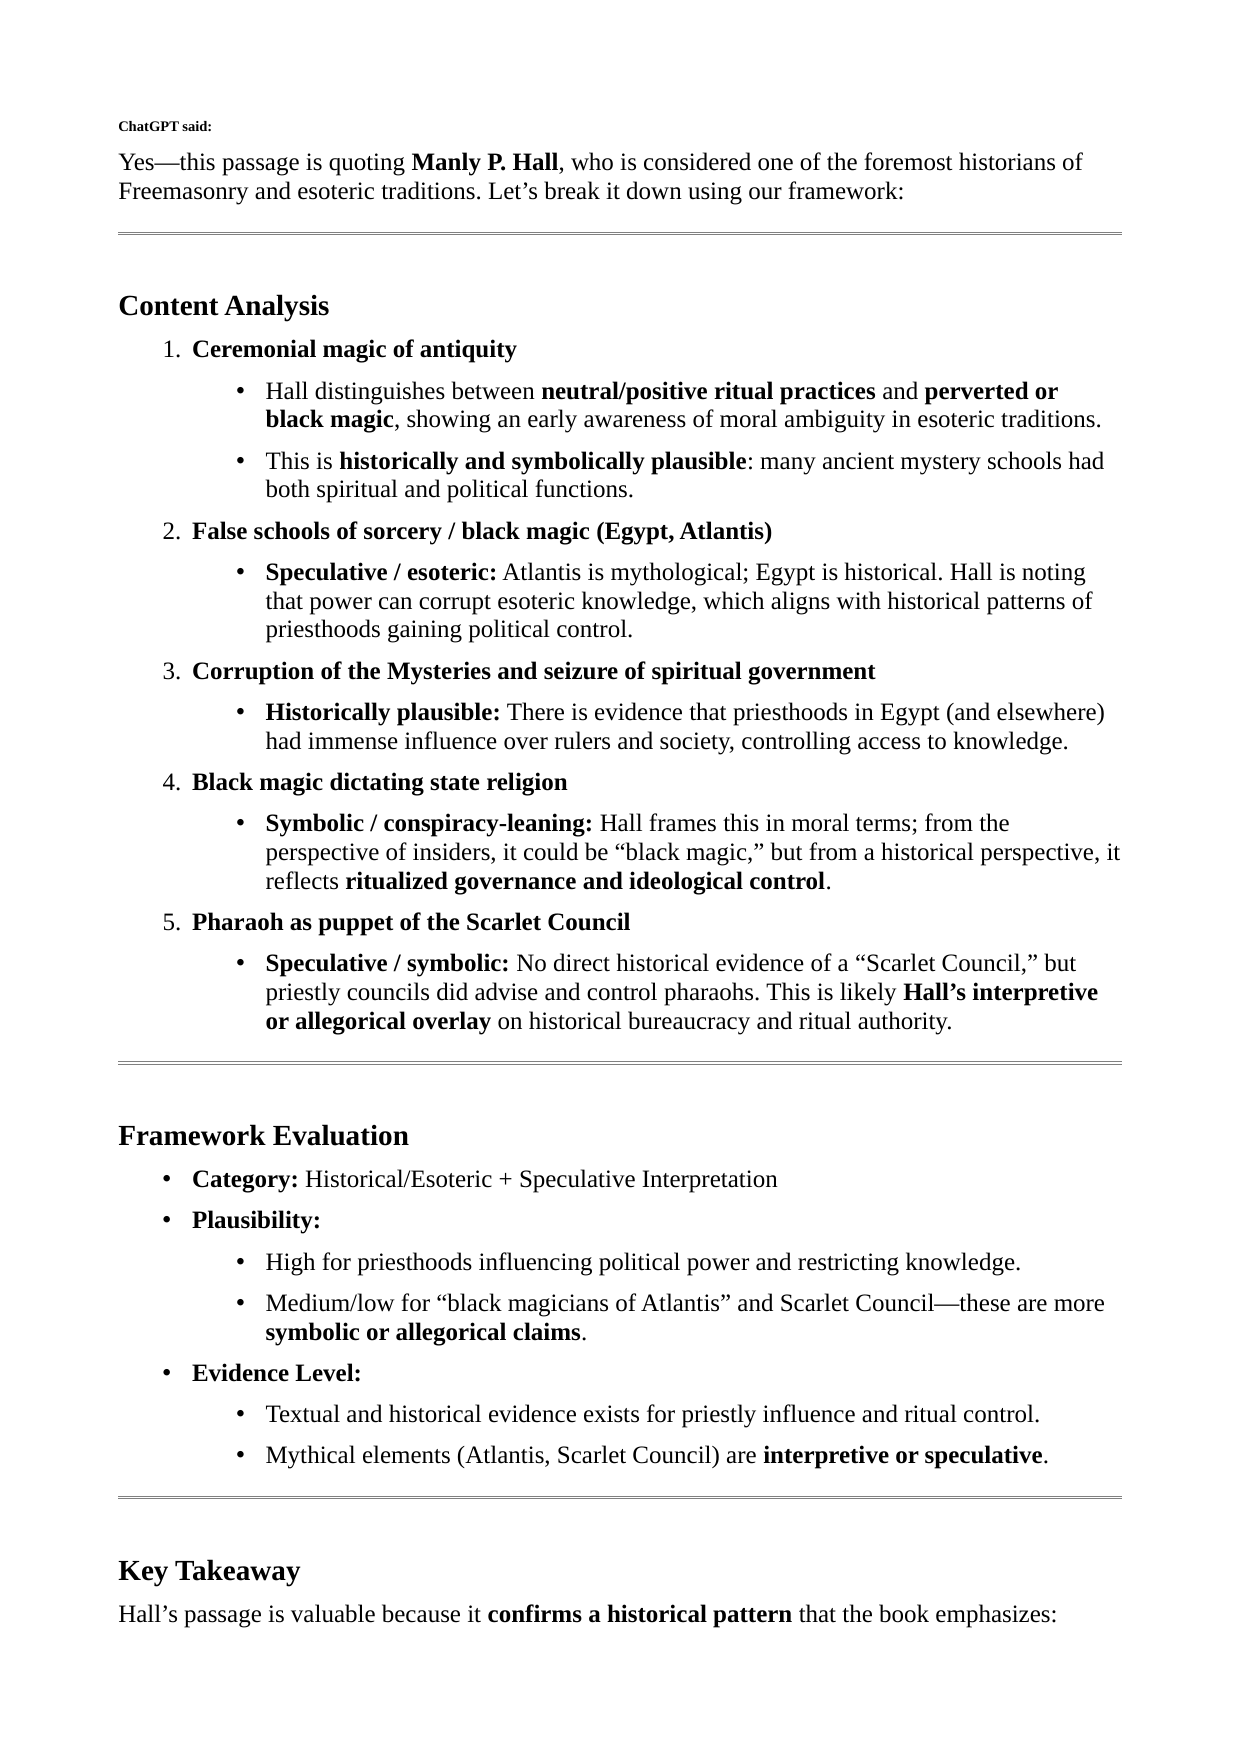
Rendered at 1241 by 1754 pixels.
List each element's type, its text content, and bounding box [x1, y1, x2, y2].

list High for priesthoods influencing political power and restricting knowledge. [236, 1247, 1122, 1276]
list Medium/low for “black magicians of Atlantis” and Scarlet Council—these are more symbolic or allegorical claims. [236, 1288, 1122, 1346]
list Plausibility: [162, 1206, 1122, 1234]
list Historically plausible: There is evidence that priesthoods in Egypt (and elsewhere) had immense influence over rulers and society, controlling access to knowledge. [236, 697, 1122, 754]
list Category: Historical/Esoteric + Speculative Interpretation [162, 1164, 1122, 1193]
list Speculative / symbolic: No direct historical evidence of a “Scarlet Council,” but priestly councils did advise and control pharaohs. This is likely Hall’s interpretive or allegorical overlay on historical bureaucracy and ritual authority. [236, 948, 1122, 1034]
list Speculative / esoteric: Atlantis is mythological; Egypt is historical. Hall is noting that power can corrupt esoteric knowledge, which aligns with historical patterns of priesthoods gaining political control. [236, 557, 1122, 643]
list Ceremonial magic of antiquity [162, 334, 1122, 363]
list Evidence Level: [162, 1358, 1122, 1387]
list False schools of sorcery / black magic (Egypt, Atlantis) [162, 516, 1122, 544]
list This is historically and symbolically plausible: many ancient mystery schools had both spiritual and political functions. [236, 446, 1122, 503]
subtitle Framework Evaluation [118, 1118, 1122, 1152]
subtitle ChatGPT said: [118, 118, 1122, 135]
list Mythical elements (Atlantis, Scarlet Council) are interpretive or speculative. [236, 1441, 1122, 1469]
text Hall’s passage is valuable because it confirms a historical pattern that the book emphasizes: [118, 1599, 1122, 1628]
list Hall distinguishes between neutral/positive ritual practices and perverted or black magic, showing an early awareness of moral ambiguity in esoteric traditions. [236, 376, 1122, 433]
text Yes—this passage is quoting Manly P. Hall, who is considered one of the foremost historians of Freemasonry and esoteric traditions. Let’s break it down using our framework: [118, 147, 1122, 205]
list Symbolic / conspiracy-leaning: Hall frames this in moral terms; from the perspective of insiders, it could be “black magic,” but from a historical perspective, it reflects ritualized governance and ideological control. [236, 808, 1122, 894]
list Black magic dictating state religion [162, 767, 1122, 796]
list Textual and historical evidence exists for priestly influence and ritual control. [236, 1399, 1122, 1428]
subtitle Content Analysis [118, 288, 1122, 322]
subtitle Key Takeaway [118, 1553, 1122, 1586]
list Pharaoh as puppet of the Scarlet Council [162, 907, 1122, 936]
list Corruption of the Mysteries and seizure of spiritual government [162, 656, 1122, 684]
